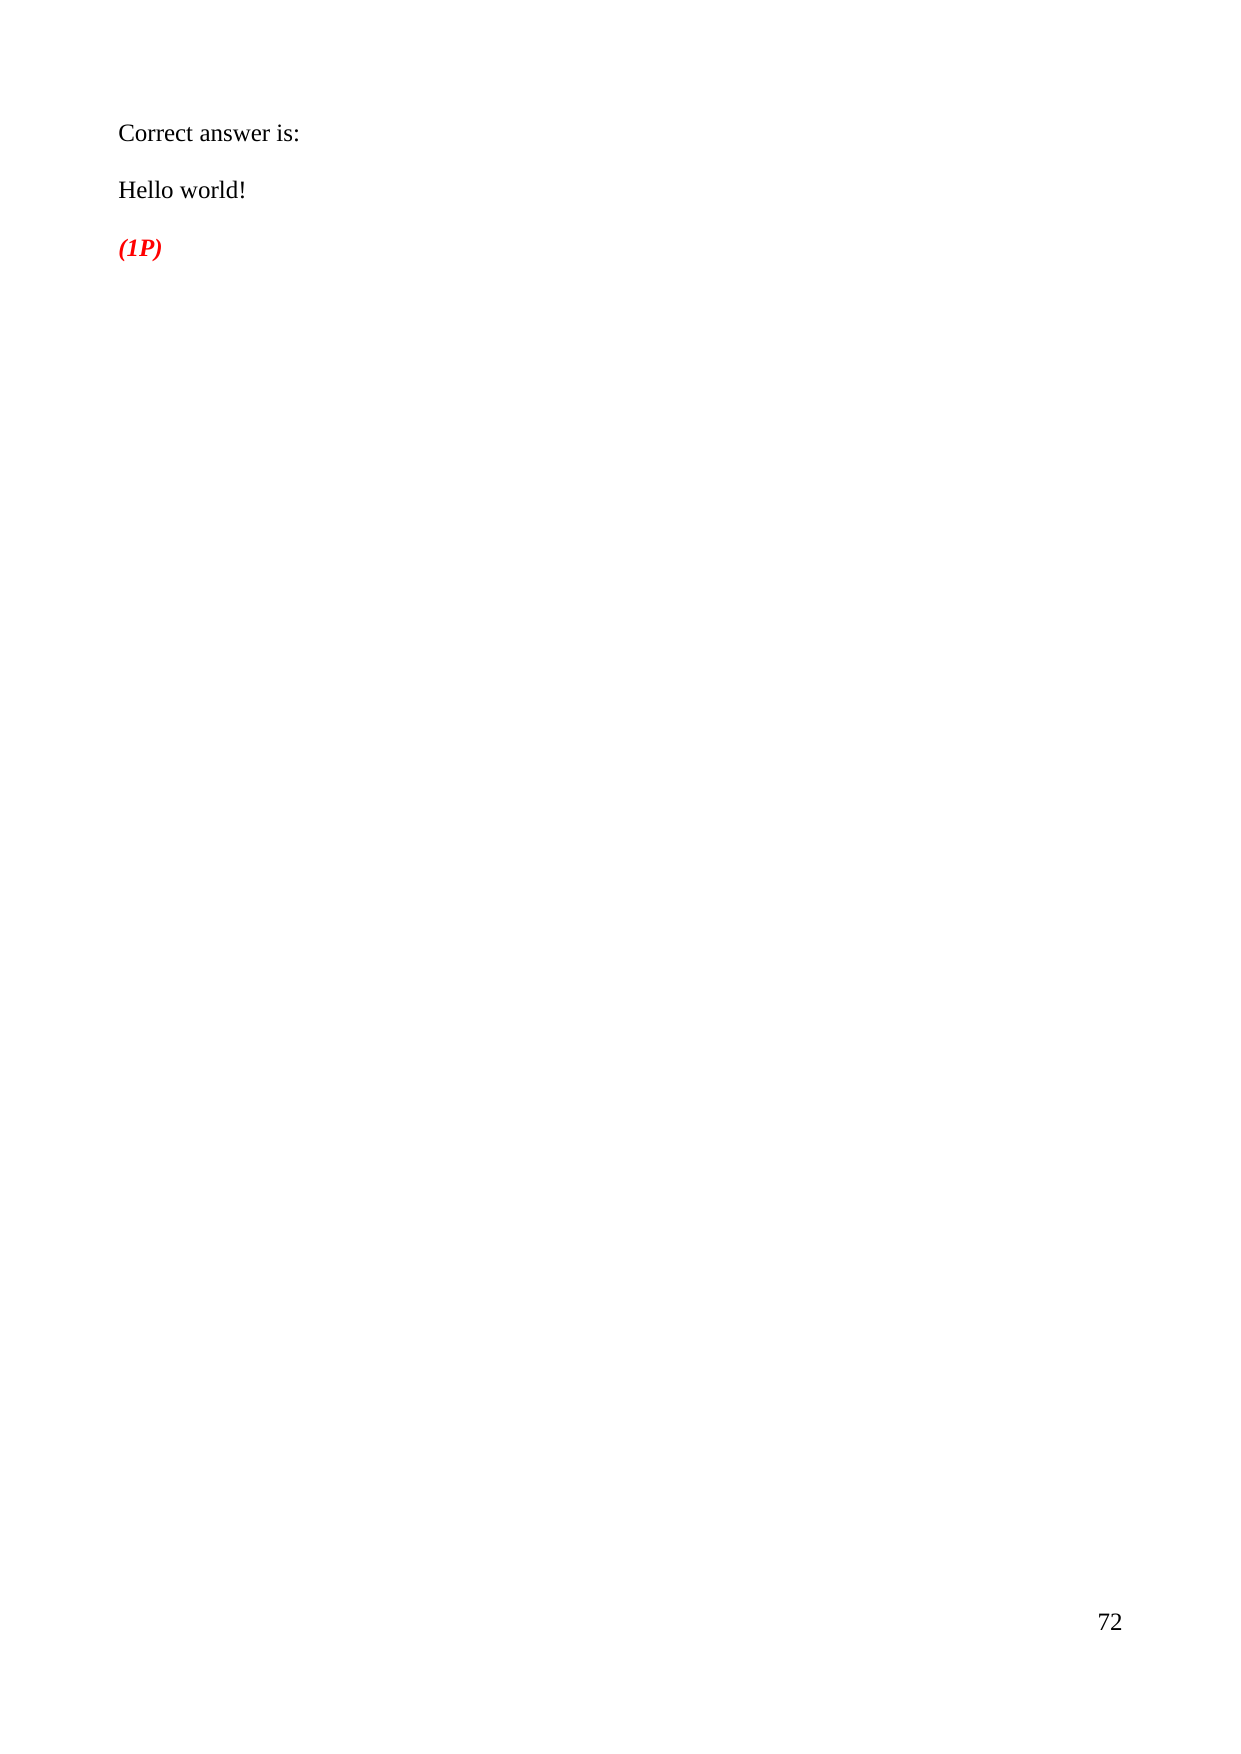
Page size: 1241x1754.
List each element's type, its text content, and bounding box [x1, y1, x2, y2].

text Correct answer is: [118, 118, 1122, 147]
text Hello world! [118, 176, 1122, 204]
text (1P) [118, 233, 1122, 262]
